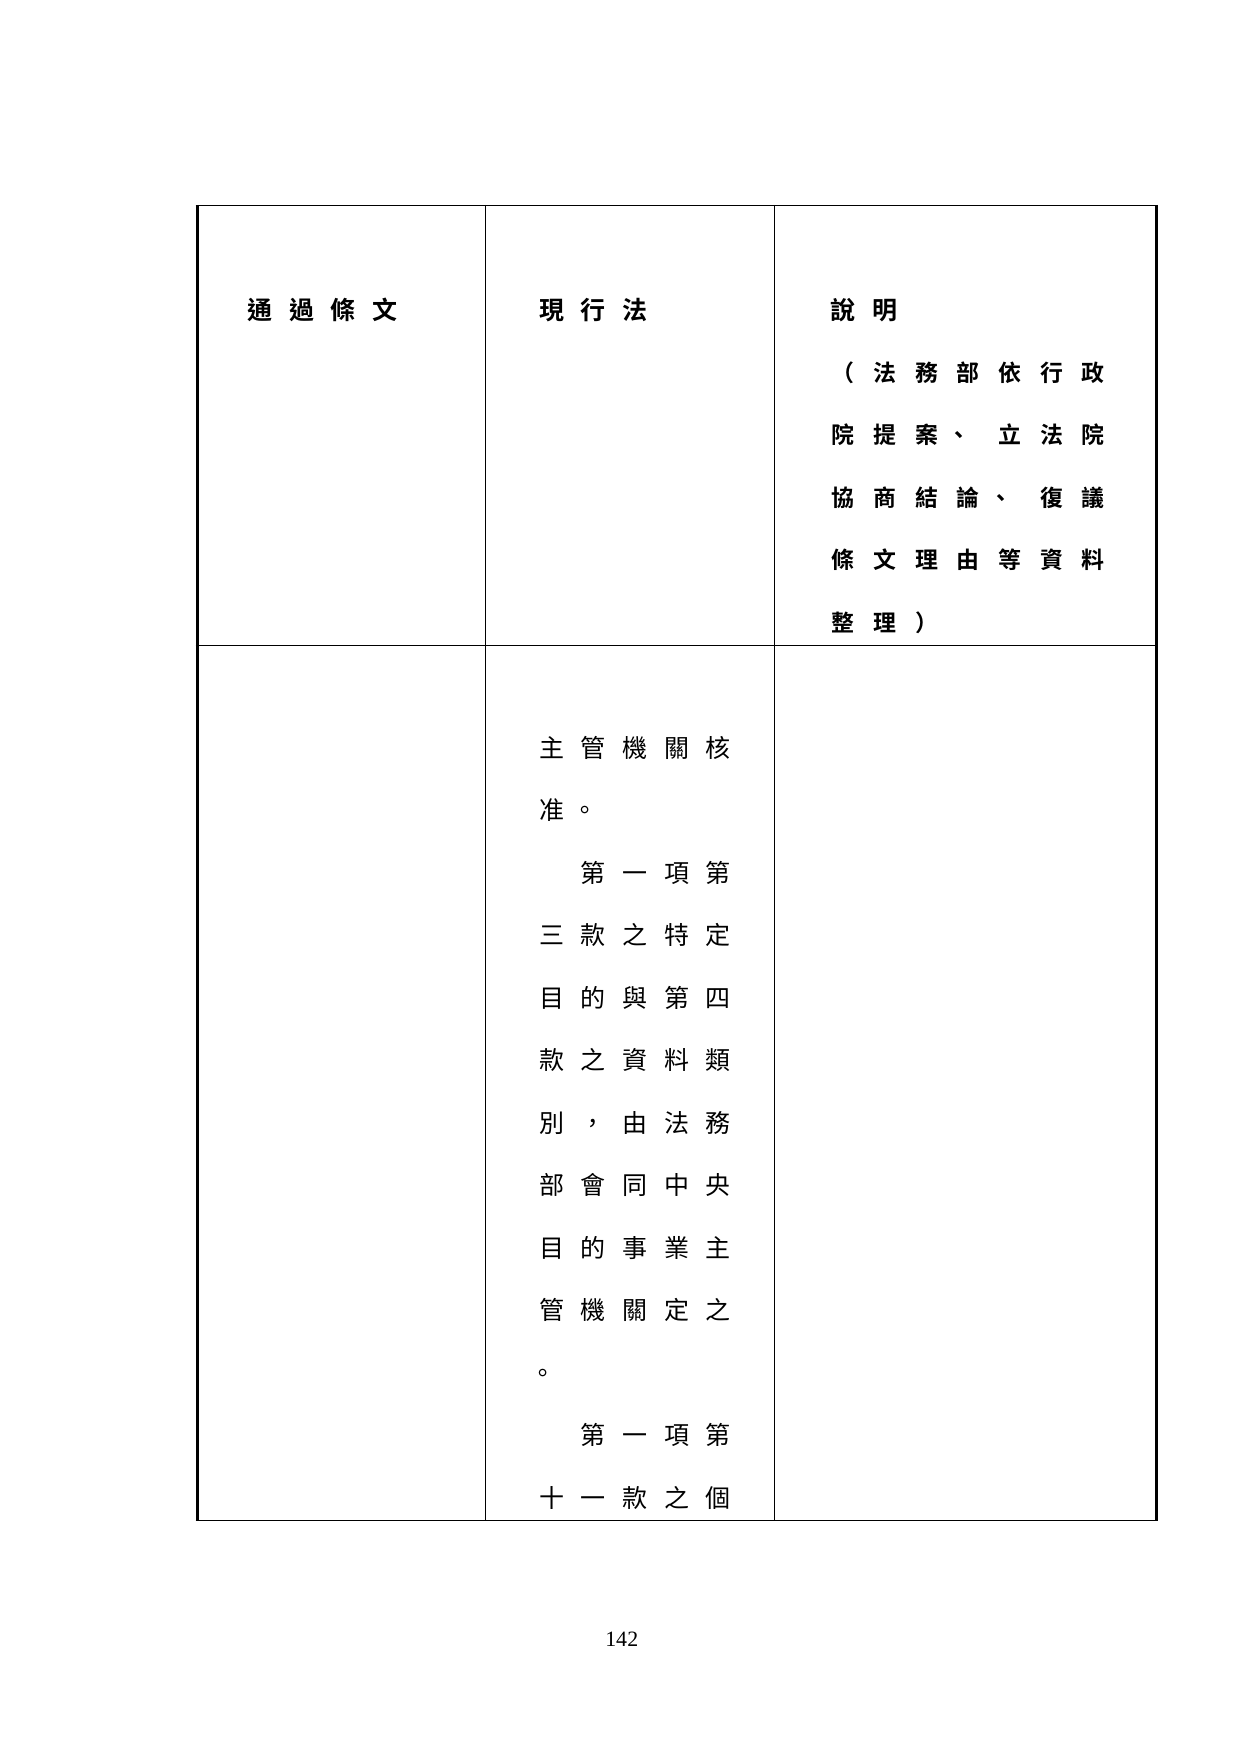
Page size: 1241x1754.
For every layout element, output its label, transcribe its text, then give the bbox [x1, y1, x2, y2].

table_header 現行法 [486, 206, 774, 645]
table_cell 主管機關核准。 第一項第三款之特定目的與第四款之資料類別，由法務部會同中央目的事業主管機關定之。 第一項第十一款之個 [486, 646, 774, 1520]
table_header 說明 （法務部依行政院提案、立法院協商結論、復議條文理由等資料整理） [775, 206, 1155, 645]
table_cell [199, 646, 485, 1520]
table_cell [775, 646, 1155, 1520]
table_header 通過條文 [199, 206, 485, 645]
